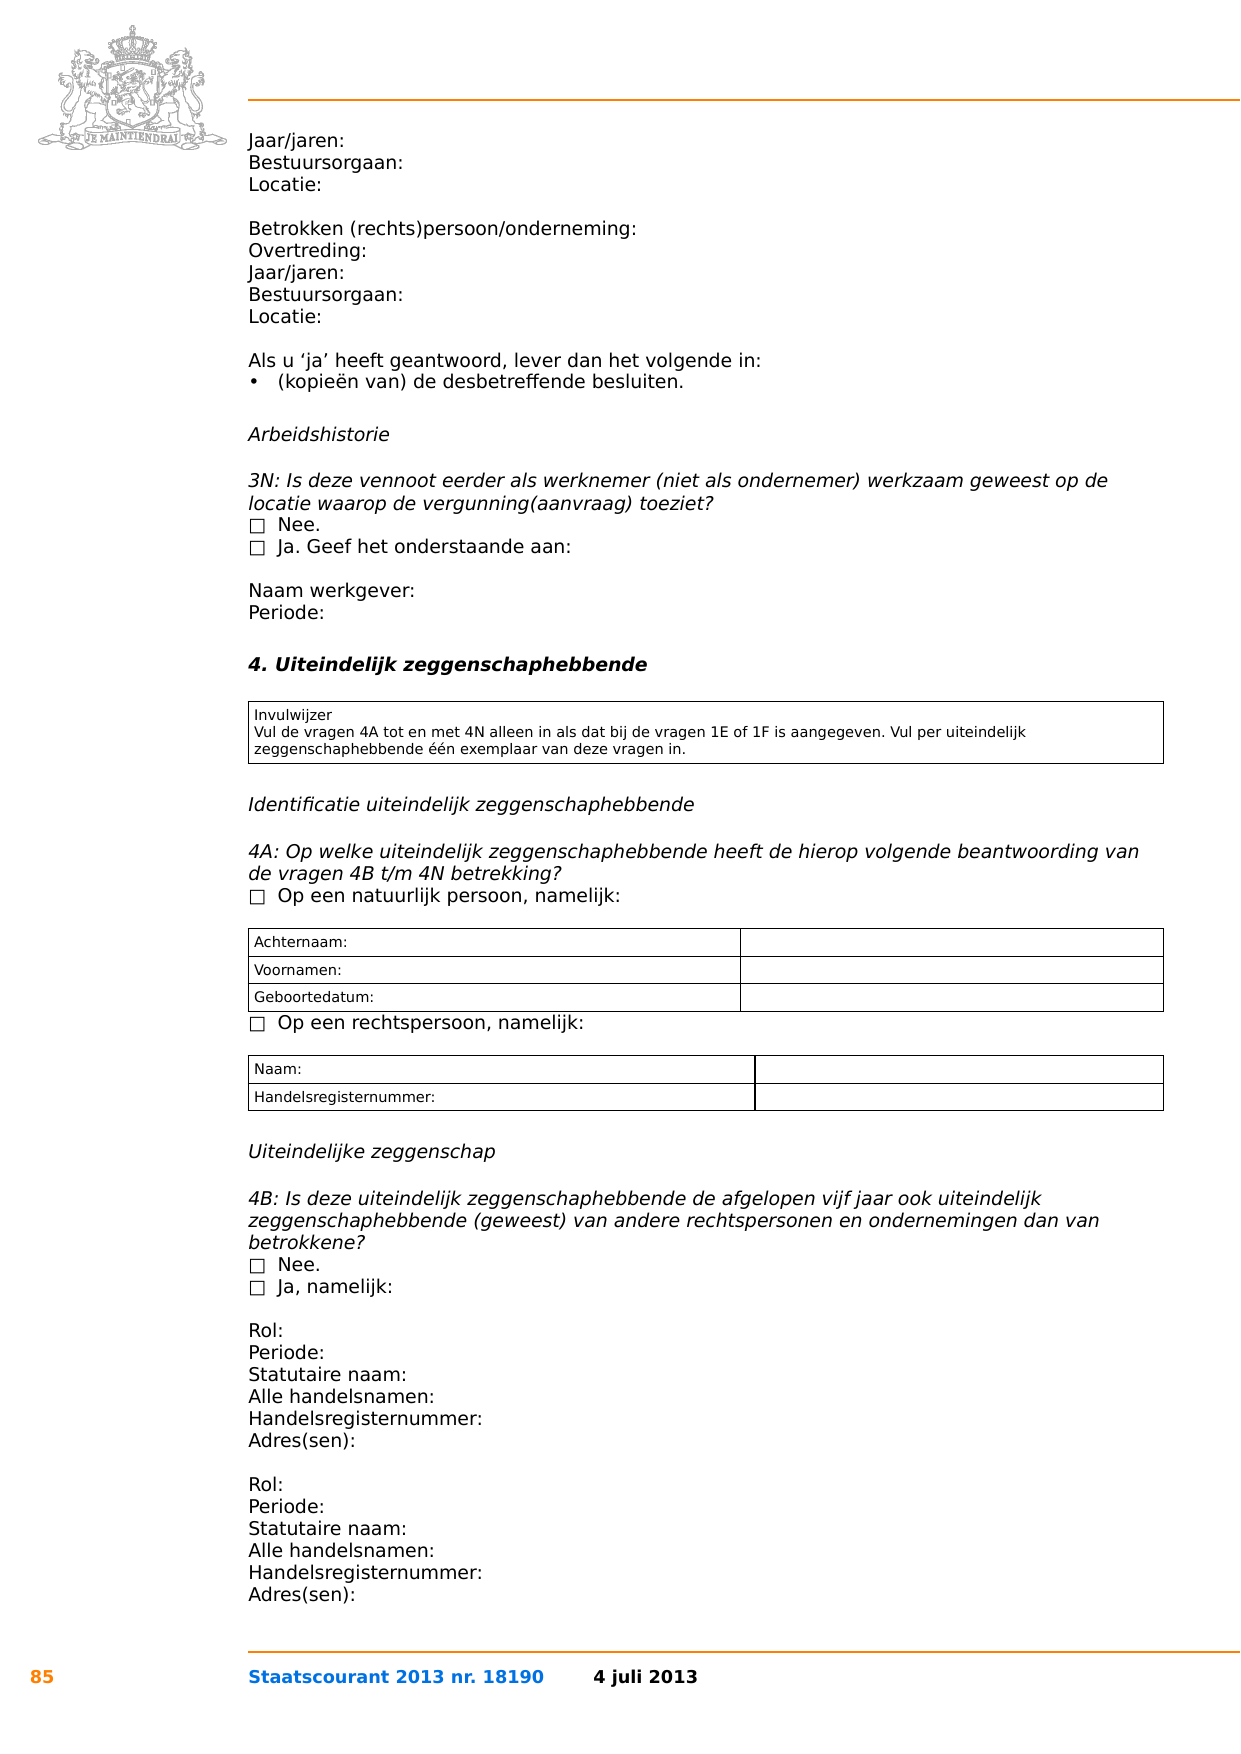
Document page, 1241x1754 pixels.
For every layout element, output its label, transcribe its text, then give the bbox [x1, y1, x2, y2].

text Adres(sen): [248, 1584, 1163, 1606]
text Jaar/jaren: [248, 130, 1163, 152]
table_header [756, 1056, 1163, 1083]
table_header Naam: [249, 1056, 754, 1083]
table_header Achternaam: [249, 929, 740, 956]
subtitle Identificatie uiteindelijk zeggenschaphebbende [248, 793, 1163, 816]
text • (kopieën van) de desbetreffende besluiten. [248, 371, 1163, 393]
table_cell [756, 1084, 1163, 1110]
text Rol: [248, 1320, 1163, 1342]
subtitle 4. Uiteindelijk zeggenschaphebbende [248, 654, 1163, 676]
text Overtreding: [248, 240, 1163, 262]
table_cell Geboortedatum: [249, 984, 740, 1011]
text □ Op een natuurlijk persoon, namelijk: [248, 884, 1163, 906]
text Handelsregisternummer: [248, 1562, 1163, 1584]
text Bestuursorgaan: [248, 152, 1163, 174]
subtitle Arbeidshistorie [248, 423, 1163, 445]
text Rol: [248, 1474, 1163, 1496]
text □ Nee. [248, 1254, 1163, 1276]
text Statutaire naam: [248, 1364, 1163, 1386]
table_cell Voornamen: [249, 957, 740, 983]
text □ Ja, namelijk: [248, 1276, 1163, 1298]
table_cell Handelsregisternummer: [249, 1084, 754, 1110]
text Betrokken (rechts)persoon/onderneming: [248, 218, 1163, 240]
table_cell [741, 957, 1163, 983]
text Handelsregisternummer: [248, 1408, 1163, 1430]
text Periode: [248, 602, 1163, 624]
text Naam werkgever: [248, 580, 1163, 602]
subtitle 3N: Is deze vennoot eerder als werknemer (niet als ondernemer) werkzaam geweest op de locatie waarop de vergunning(aanvraag) toeziet? [248, 470, 1163, 514]
text □ Ja. Geef het onderstaande aan: [248, 536, 1163, 558]
subtitle Uiteindelijke zeggenschap [248, 1141, 1163, 1163]
text Alle handelsnamen: [248, 1540, 1163, 1562]
text Jaar/jaren: [248, 262, 1163, 284]
table_header [741, 929, 1163, 956]
text Periode: [248, 1342, 1163, 1364]
text □ Op een rechtspersoon, namelijk: [248, 1012, 1163, 1033]
text Bestuursorgaan: [248, 284, 1163, 306]
text Periode: [248, 1496, 1163, 1518]
text Locatie: [248, 174, 1163, 196]
picture [38, 25, 227, 150]
table_cell [741, 984, 1163, 1011]
text Adres(sen): [248, 1430, 1163, 1452]
table_header Invulwijzer Vul de vragen 4A tot en met 4N alleen in als dat bij de vragen 1E of 1F is aangegeven. Vul per uiteindelijk zeggenschaphebbende één exemplaar van deze vragen in. [249, 702, 1163, 762]
text Locatie: [248, 306, 1163, 328]
text Statutaire naam: [248, 1518, 1163, 1540]
subtitle 4A: Op welke uiteindelijk zeggenschaphebbende heeft de hierop volgende beantwoording van de vragen 4B t/m 4N betrekking? [248, 841, 1163, 884]
text □ Nee. [248, 514, 1163, 536]
text Alle handelsnamen: [248, 1386, 1163, 1408]
text Als u ‘ja’ heeft geantwoord, lever dan het volgende in: [248, 349, 1163, 371]
subtitle 4B: Is deze uiteindelijk zeggenschaphebbende de afgelopen vijf jaar ook uiteindelijk zeggenschaphebbende (geweest) van andere rechtspersonen en ondernemingen dan van betrokkene? [248, 1188, 1163, 1254]
